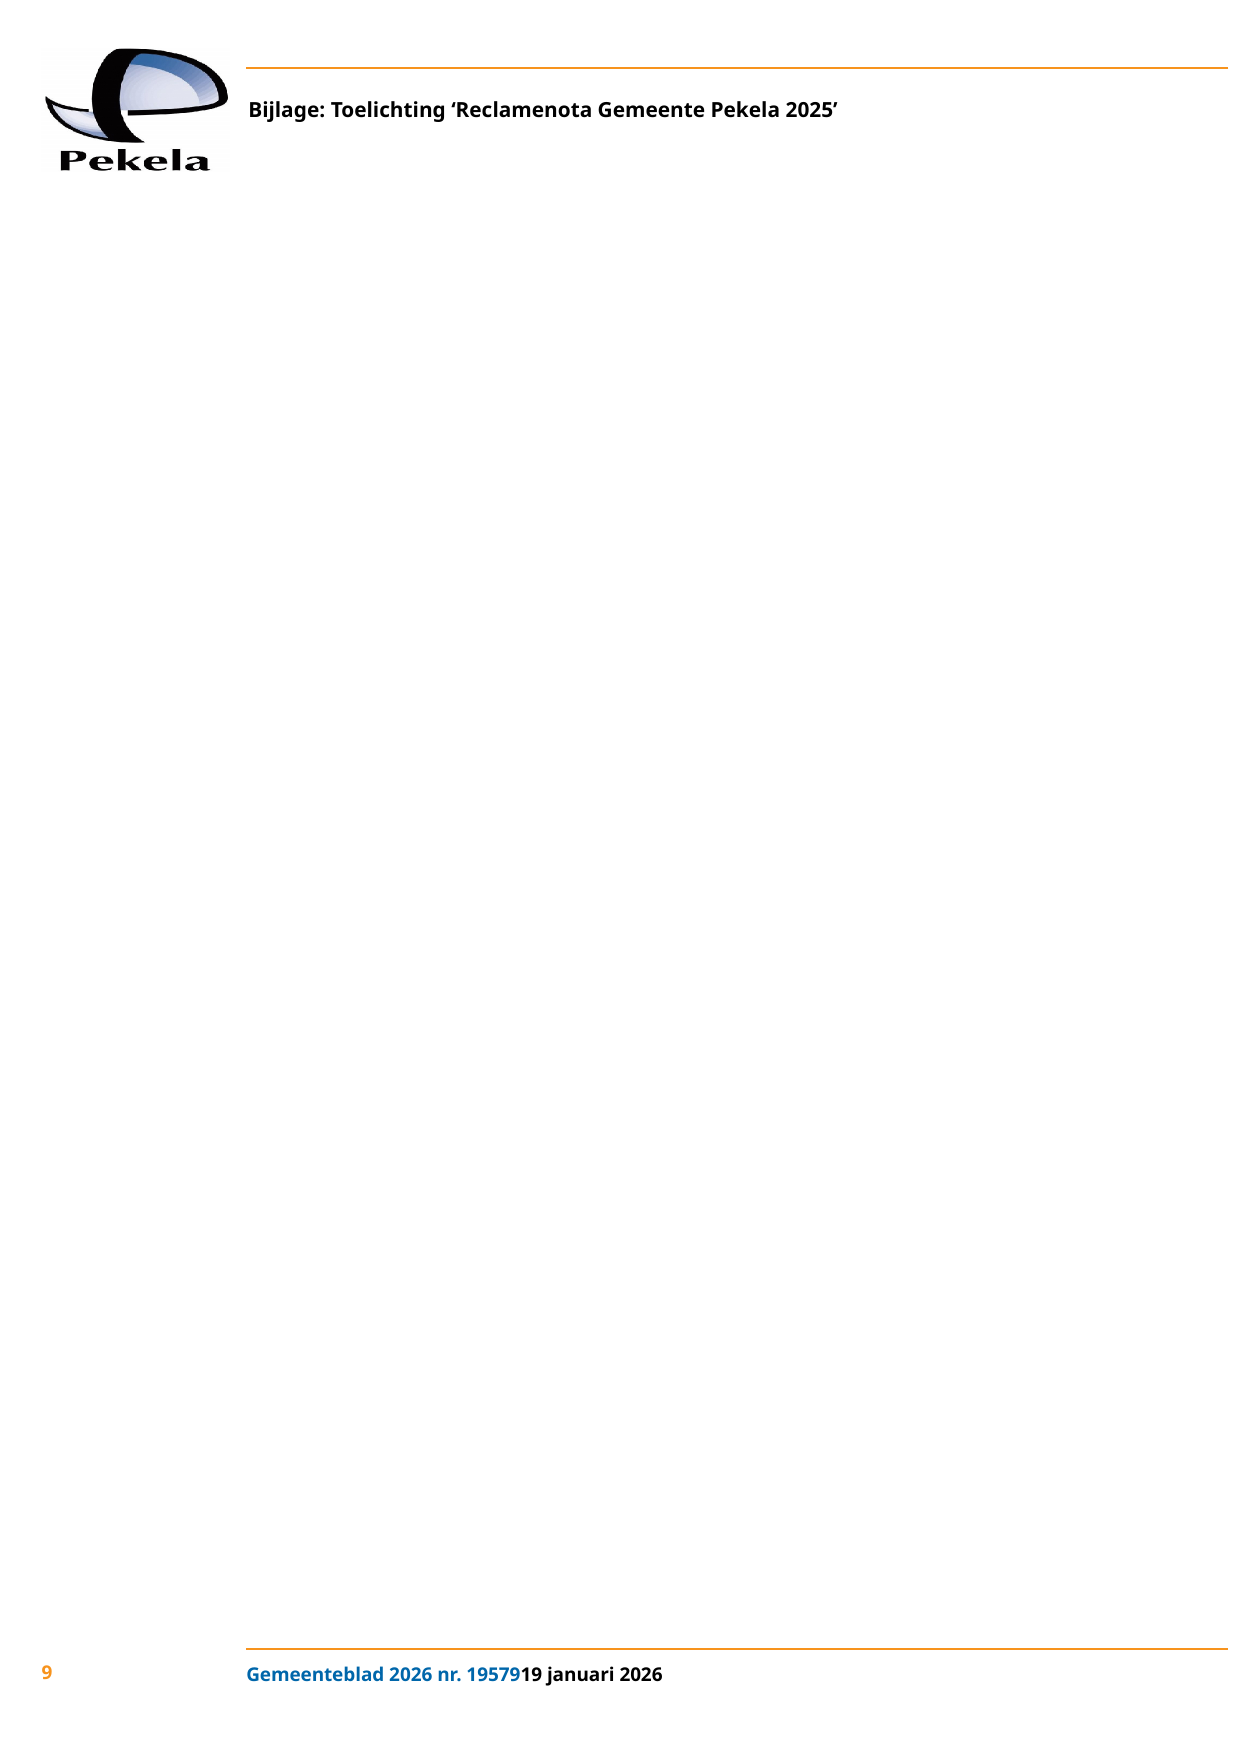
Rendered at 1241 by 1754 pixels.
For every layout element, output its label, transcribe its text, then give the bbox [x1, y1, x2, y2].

picture [41, 47, 231, 172]
text Bijlage: Toelichting ‘Reclamenota Gemeente Pekela 2025’ [248, 95, 1152, 123]
